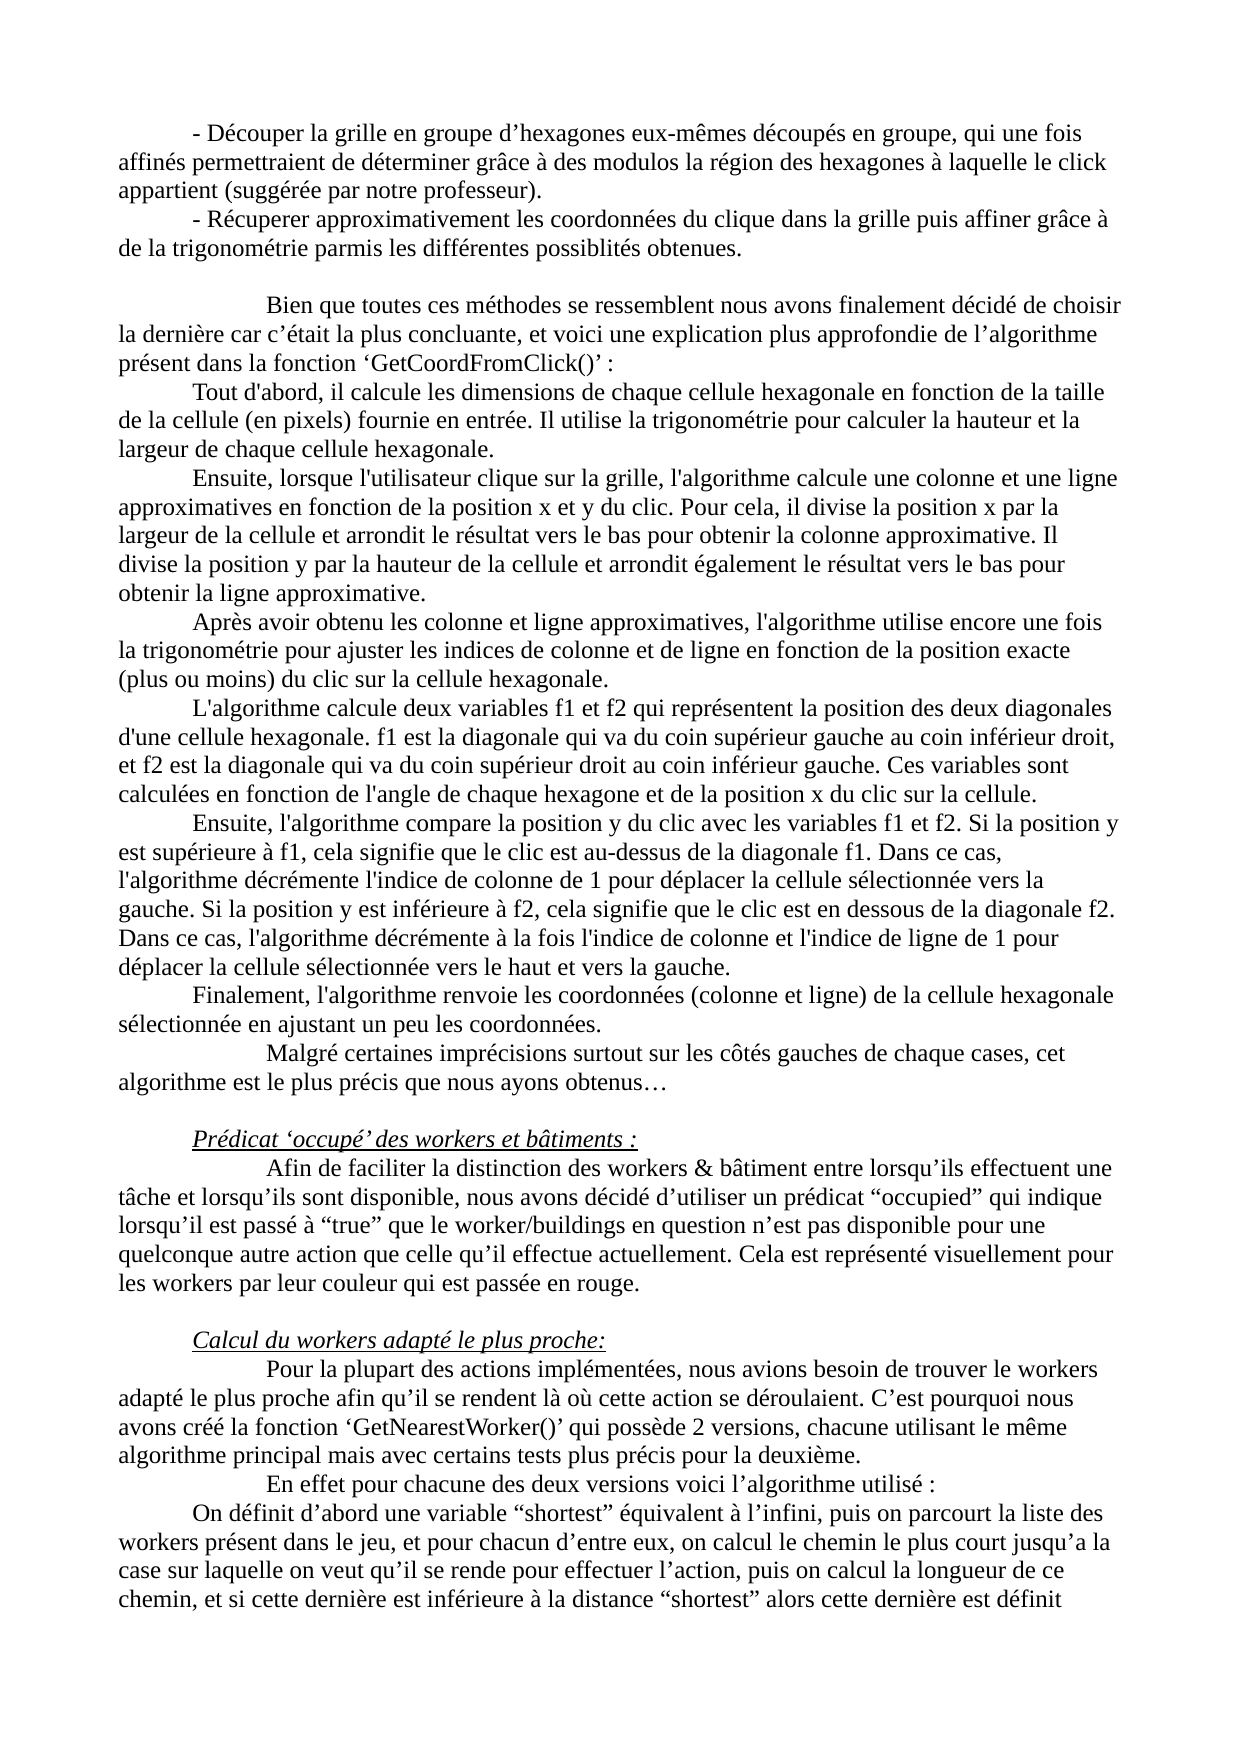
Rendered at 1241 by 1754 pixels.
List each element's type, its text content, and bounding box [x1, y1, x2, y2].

text On définit d’abord une variable “shortest” équivalent à l’infini, puis on parcourt la liste des workers présent dans le jeu, et pour chacun d’entre eux, on calcul le chemin le plus court jusqu’a la case sur laquelle on veut qu’il se rende pour effectuer l’action, puis on calcul la longueur de ce chemin, et si cette dernière est inférieure à la distance “shortest” alors cette dernière est définit [118, 1498, 1122, 1613]
text Après avoir obtenu les colonne et ligne approximatives, l'algorithme utilise encore une fois la trigonométrie pour ajuster les indices de colonne et de ligne en fonction de la position exacte (plus ou moins) du clic sur la cellule hexagonale. [118, 607, 1122, 693]
text Tout d'abord, il calcule les dimensions de chaque cellule hexagonale en fonction de la taille de la cellule (en pixels) fournie en entrée. Il utilise la trigonométrie pour calculer la hauteur et la largeur de chaque cellule hexagonale. [118, 377, 1122, 463]
text Finalement, l'algorithme renvoie les coordonnées (colonne et ligne) de la cellule hexagonale sélectionnée en ajustant un peu les coordonnées. [118, 981, 1122, 1038]
text Bien que toutes ces méthodes se ressemblent nous avons finalement décidé de choisir la dernière car c’était la plus concluante, et voici une explication plus approfondie de l’algorithme présent dans la fonction ‘GetCoordFromClick()’ : [118, 291, 1122, 377]
text Malgré certaines imprécisions surtout sur les côtés gauches de chaque cases, cet algorithme est le plus précis que nous ayons obtenus… [118, 1038, 1122, 1096]
text Pour la plupart des actions implémentées, nous avions besoin de trouver le workers adapté le plus proche afin qu’il se rendent là où cette action se déroulaient. C’est pourquoi nous avons créé la fonction ‘GetNearestWorker()’ qui possède 2 versions, chacune utilisant le même algorithme principal mais avec certains tests plus précis pour la deuxième. [118, 1354, 1122, 1469]
text Ensuite, l'algorithme compare la position y du clic avec les variables f1 et f2. Si la position y est supérieure à f1, cela signifie que le clic est au-dessus de la diagonale f1. Dans ce cas, l'algorithme décrémente l'indice de colonne de 1 pour déplacer la cellule sélectionnée vers la gauche. Si la position y est inférieure à f2, cela signifie que le clic est en dessous de la diagonale f2. Dans ce cas, l'algorithme décrémente à la fois l'indice de colonne et l'indice de ligne de 1 pour déplacer la cellule sélectionnée vers le haut et vers la gauche. [118, 808, 1122, 981]
text Afin de faciliter la distinction des workers & bâtiment entre lorsqu’ils effectuent une tâche et lorsqu’ils sont disponible, nous avons décidé d’utiliser un prédicat “occupied” qui indique lorsqu’il est passé à “true” que le worker/buildings en question n’est pas disponible pour une quelconque autre action que celle qu’il effectue actuellement. Cela est représenté visuellement pour les workers par leur couleur qui est passée en rouge. [118, 1153, 1122, 1297]
text - Découper la grille en groupe d’hexagones eux-mêmes découpés en groupe, qui une fois affinés permettraient de déterminer grâce à des modulos la région des hexagones à laquelle le click appartient (suggérée par notre professeur). [118, 118, 1122, 204]
text - Récuperer approximativement les coordonnées du clique dans la grille puis affiner grâce à de la trigonométrie parmis les différentes possiblités obtenues. [118, 204, 1122, 262]
text En effet pour chacune des deux versions voici l’algorithme utilisé : [118, 1469, 1122, 1498]
text Calcul du workers adapté le plus proche: [118, 1326, 1122, 1354]
text Ensuite, lorsque l'utilisateur clique sur la grille, l'algorithme calcule une colonne et une ligne approximatives en fonction de la position x et y du clic. Pour cela, il divise la position x par la largeur de la cellule et arrondit le résultat vers le bas pour obtenir la colonne approximative. Il divise la position y par la hauteur de la cellule et arrondit également le résultat vers le bas pour obtenir la ligne approximative. [118, 463, 1122, 607]
text L'algorithme calcule deux variables f1 et f2 qui représentent la position des deux diagonales d'une cellule hexagonale. f1 est la diagonale qui va du coin supérieur gauche au coin inférieur droit, et f2 est la diagonale qui va du coin supérieur droit au coin inférieur gauche. Ces variables sont calculées en fonction de l'angle de chaque hexagone et de la position x du clic sur la cellule. [118, 693, 1122, 808]
text Prédicat ‘occupé’ des workers et bâtiments : [118, 1124, 1122, 1153]
